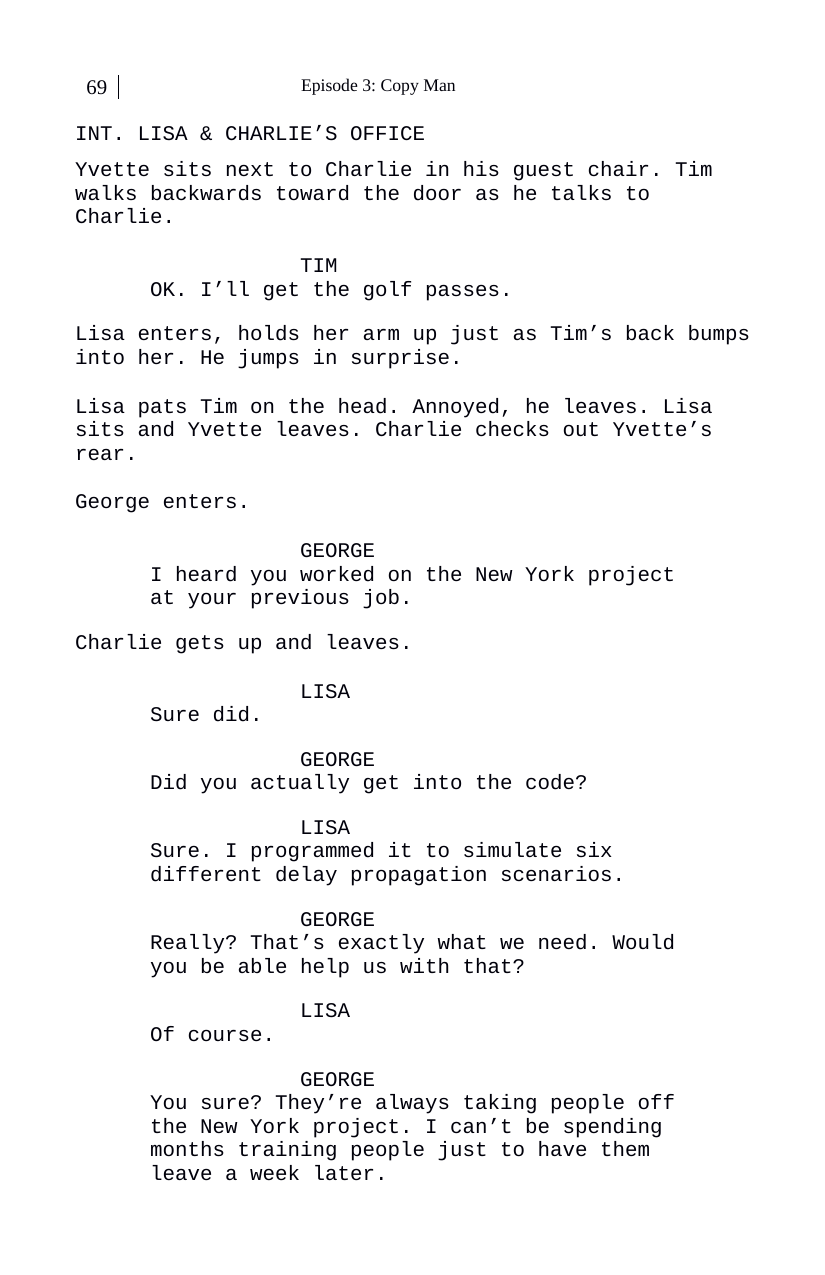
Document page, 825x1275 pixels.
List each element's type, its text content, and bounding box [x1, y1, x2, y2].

text Did you actually get into the code? [150, 772, 675, 796]
text Charlie gets up and leaves. [75, 632, 750, 656]
text GEORGE [75, 749, 750, 772]
text GEORGE [75, 909, 750, 932]
text TIM [75, 255, 750, 279]
text Of course. [150, 1024, 675, 1048]
text You sure? They’re always taking people off the New York project. I can’t be spending months training people just to have them leave a week later. [150, 1092, 675, 1187]
text Sure did. [150, 704, 675, 728]
text Yvette sits next to Charlie in his guest chair. Tim walks backwards toward the door as he talks to Charlie. [75, 159, 750, 230]
text George enters. [75, 492, 750, 515]
text LISA [75, 681, 750, 704]
text LISA [75, 1000, 750, 1024]
text Lisa pats Tim on the head. Annoyed, he leaves. Lisa sits and Yvette leaves. Charlie checks out Yvette’s rear. [75, 396, 750, 467]
text I heard you worked on the New York project at your previous job. [150, 564, 675, 611]
text GEORGE [75, 1068, 750, 1092]
text Sure. I programmed it to simulate six different delay propagation scenarios. [150, 841, 675, 888]
text OK. I’ll get the golf passes. [150, 279, 675, 302]
subtitle INT. LISA & CHARLIE’S OFFICE [75, 123, 750, 147]
text Lisa enters, holds her arm up just as Tim’s back bumps into her. He jumps in surprise. [75, 323, 750, 371]
text GEORGE [75, 540, 750, 564]
text Really? That’s exactly what we need. Would you be able help us with that? [150, 932, 675, 979]
text LISA [75, 817, 750, 841]
